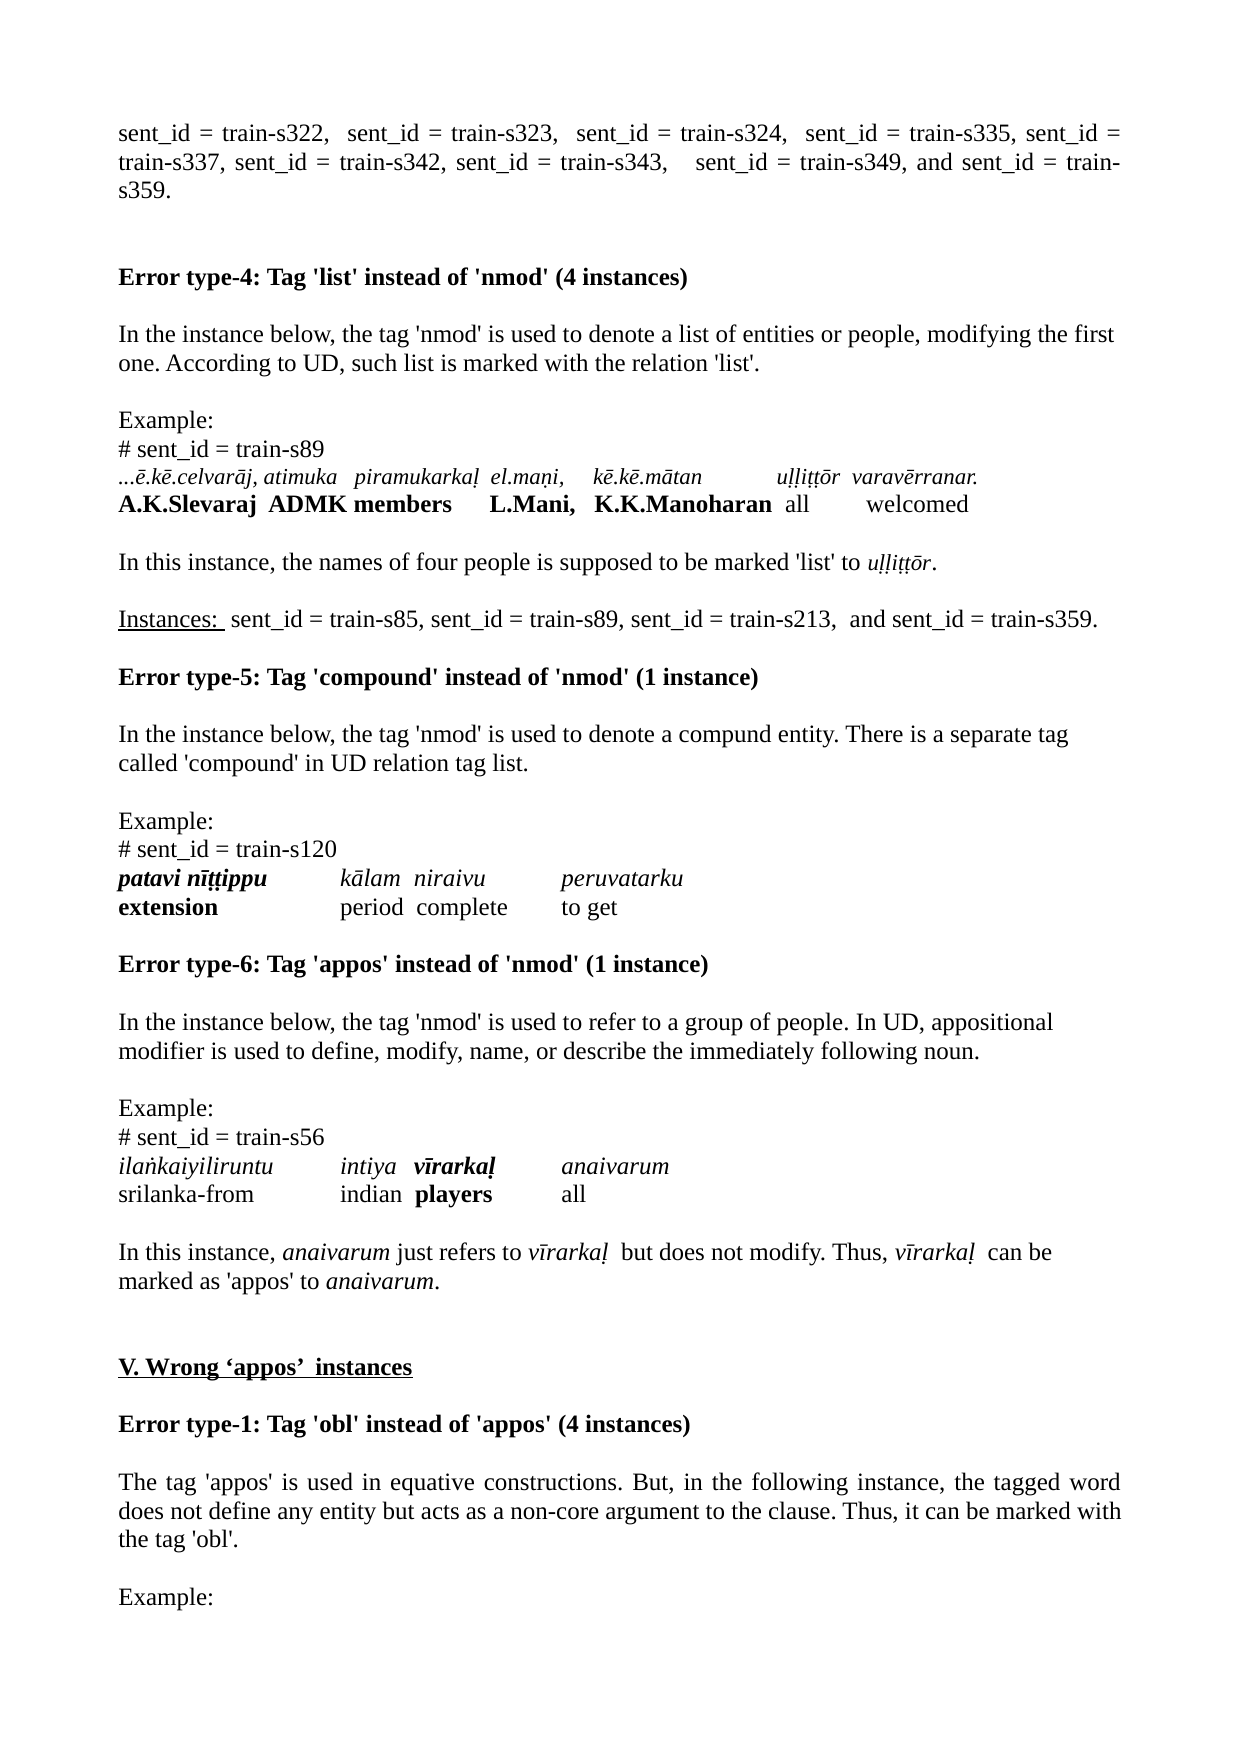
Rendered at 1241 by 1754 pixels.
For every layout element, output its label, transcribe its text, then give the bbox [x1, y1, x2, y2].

text # sent_id = train-s89 [118, 434, 1122, 463]
text Instances: sent_id = train-s85, sent_id = train-s89, sent_id = train-s213, and sent_id = train-s359. [118, 604, 1122, 633]
text Error type-6: Tag 'appos' instead of 'nmod' (1 instance) [118, 949, 1122, 978]
text sent_id = train-s322, sent_id = train-s323, sent_id = train-s324, sent_id = train-s335, sent_id = train-s337, sent_id = train-s342, sent_id = train-s343, sent_id = train-s349, and sent_id = train-s359. [118, 118, 1122, 204]
text patavi nīṭṭippu kālam niraivu peruvatarku [118, 863, 1122, 892]
text In the instance below, the tag 'nmod' is used to refer to a group of people. In UD, appositional modifier is used to define, modify, name, or describe the immediately following noun. [118, 1007, 1122, 1064]
text extension period complete to get [118, 892, 1122, 921]
text Error type-1: Tag 'obl' instead of 'appos' (4 instances) [118, 1409, 1122, 1438]
text # sent_id = train-s56 [118, 1122, 1122, 1151]
text Example: [118, 1582, 1122, 1611]
text Example: [118, 406, 1122, 434]
text ...ē.kē.celvarāj, atimuka piramukarkaḷ el.maṇi, kē.kē.mātan uḷḷiṭṭōr varavērranar. [118, 463, 1122, 489]
text Example: [118, 1093, 1122, 1122]
text srilanka-from indian players all [118, 1179, 1122, 1208]
text ilaṅkaiyiliruntu intiya vīrarkaḷ anaivarum [118, 1151, 1122, 1179]
text In this instance, anaivarum just refers to vīrarkaḷ but does not modify. Thus, vīrarkaḷ can be marked as 'appos' to anaivarum. [118, 1237, 1122, 1294]
text # sent_id = train-s120 [118, 834, 1122, 863]
text Error type-4: Tag 'list' instead of 'nmod' (4 instances) [118, 262, 1122, 291]
text In this instance, the names of four people is supposed to be marked 'list' to uḷḷiṭṭōr. [118, 547, 1122, 576]
text In the instance below, the tag 'nmod' is used to denote a list of entities or people, modifying the first one. According to UD, such list is marked with the relation 'list'. [118, 319, 1122, 377]
text Error type-5: Tag 'compound' instead of 'nmod' (1 instance) [118, 662, 1122, 691]
text A.K.Slevaraj ADMK members L.Mani, K.K.Manoharan all welcomed [118, 489, 1122, 518]
text Example: [118, 806, 1122, 834]
text V. Wrong ‘appos’ instances [118, 1352, 1122, 1381]
text In the instance below, the tag 'nmod' is used to denote a compund entity. There is a separate tag called 'compound' in UD relation tag list. [118, 719, 1122, 777]
text The tag 'appos' is used in equative constructions. But, in the following instance, the tagged word does not define any entity but acts as a non-core argument to the clause. Thus, it can be marked with the tag 'obl'. [118, 1467, 1122, 1553]
